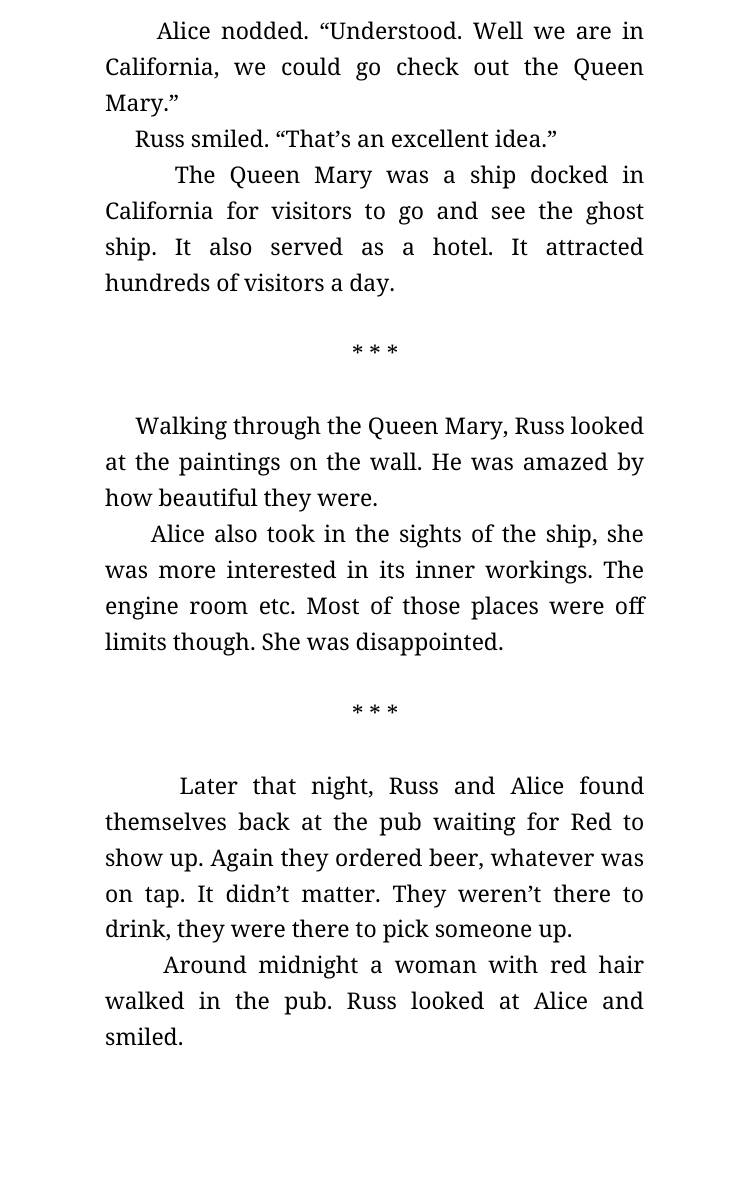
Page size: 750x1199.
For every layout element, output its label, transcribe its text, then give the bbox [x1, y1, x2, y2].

text * * * [105, 698, 645, 729]
text The Queen Mary was a ship docked in California for visitors to go and see the ghost ship. It also served as a hotel. It attracted hundreds of visitors a day. [105, 159, 645, 298]
text Later that night, Russ and Alice found themselves back at the pub waiting for Red to show up. Again they ordered beer, whatever was on tap. It didn’t matter. They weren’t there to drink, they were there to pick someone up. [105, 770, 645, 945]
text Around midnight a woman with red hair walked in the pub. Russ looked at Alice and smiled. [105, 949, 645, 1052]
text Alice nodded. “Understood. Well we are in California, we could go check out the Queen Mary.” [105, 15, 645, 118]
text Walking through the Queen Mary, Russ looked at the paintings on the wall. He was amazed by how beautiful they were. [105, 410, 645, 513]
text * * * [105, 338, 645, 370]
text Russ smiled. “That’s an excellent idea.” [105, 123, 645, 154]
text Alice also took in the sights of the ship, she was more interested in its inner workings. The engine room etc. Most of those places were off limits though. She was disappointed. [105, 518, 645, 657]
